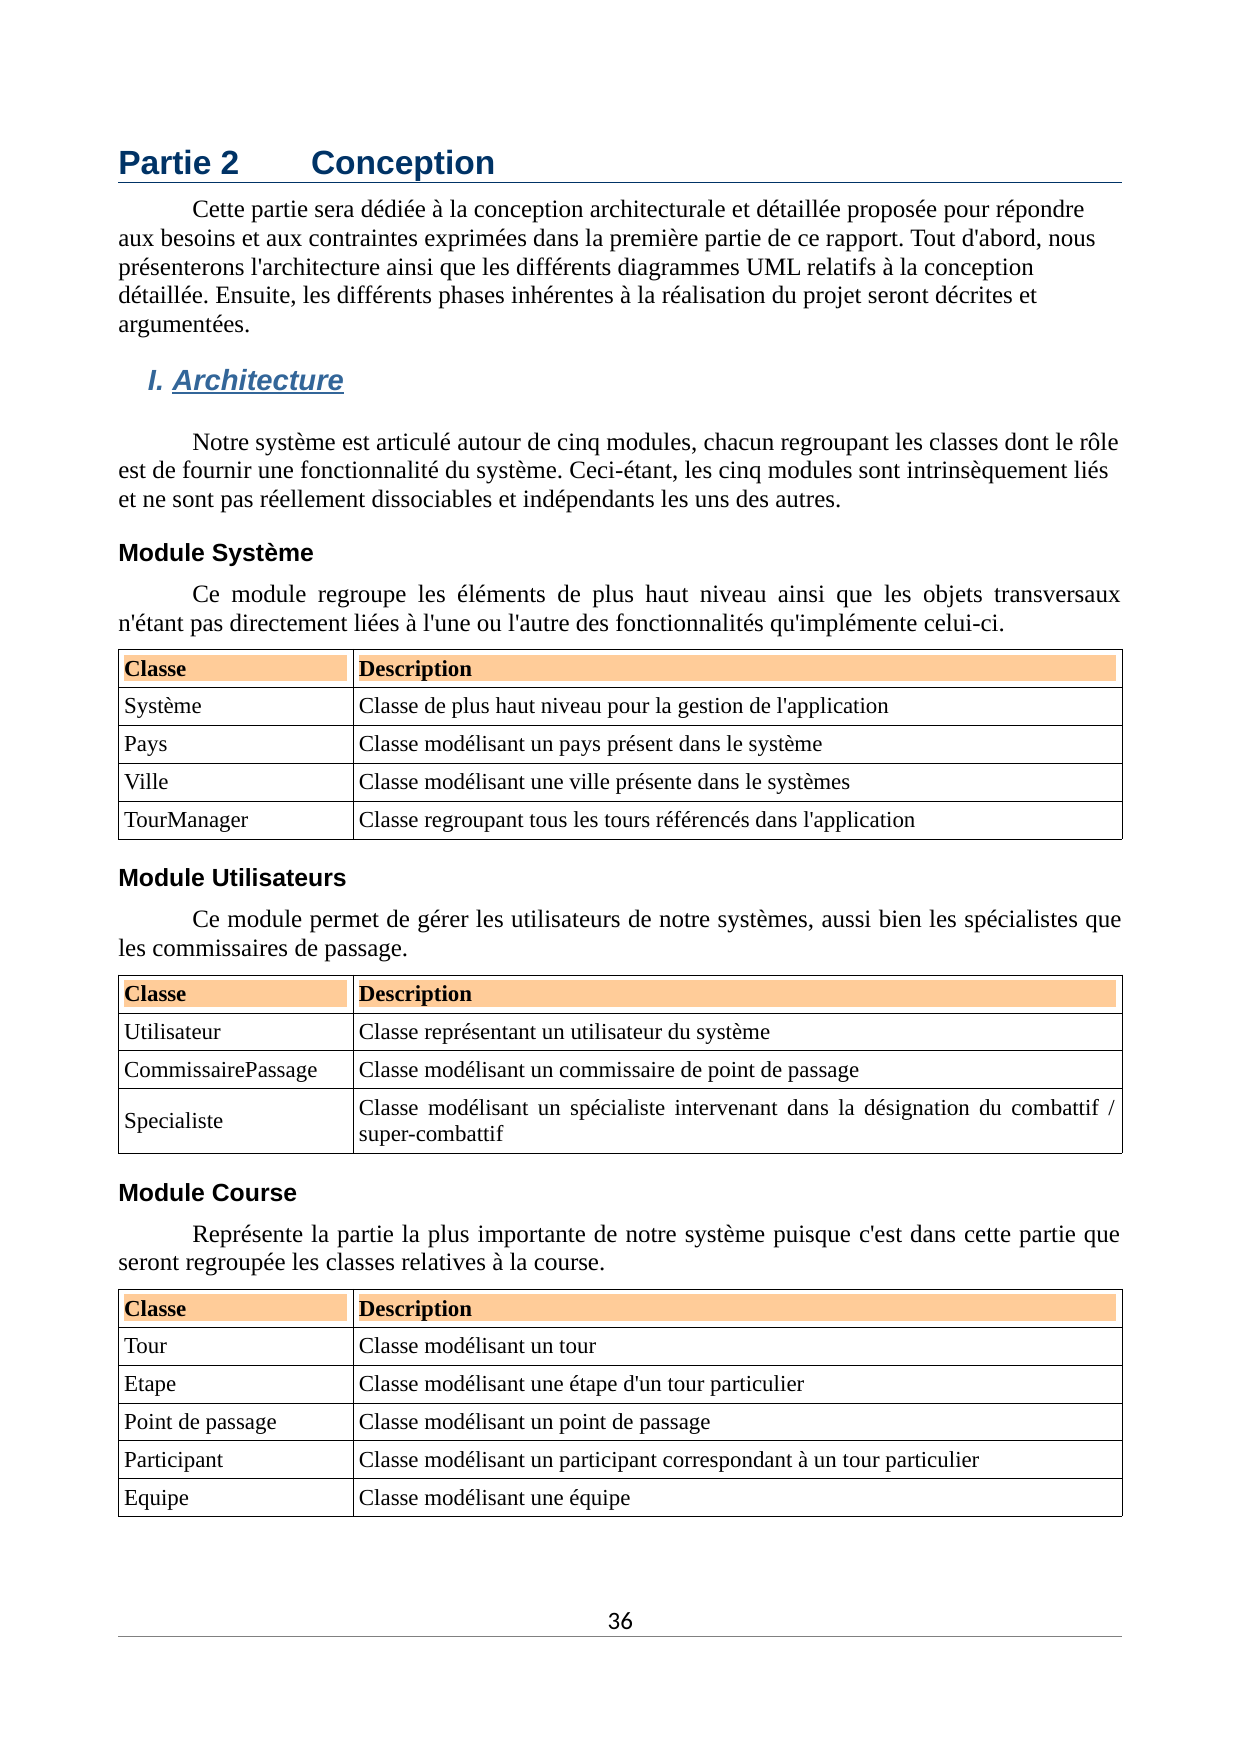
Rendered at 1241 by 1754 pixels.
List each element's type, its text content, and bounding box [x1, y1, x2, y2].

table_cell Specialiste [119, 1089, 353, 1153]
table_cell CommissairePassage [119, 1051, 353, 1088]
table_cell Tour [119, 1328, 353, 1364]
table_cell Classe représentant un utilisateur du système [354, 1014, 1122, 1050]
table_header Description [354, 1290, 1122, 1327]
table_cell Classe de plus haut niveau pour la gestion de l'application [354, 688, 1122, 725]
subtitle Module Course [118, 1178, 1122, 1206]
table_cell Point de passage [119, 1404, 353, 1440]
table_cell Equipe [119, 1479, 353, 1516]
text Cette partie sera dédiée à la conception architecturale et détaillée proposée pour répondre aux besoins et aux contraintes exprimées dans la première partie de ce rapport. Tout d'abord, nous présenterons l'architecture ainsi que les différents diagrammes UML relatifs à la conception détaillée. Ensuite, les différents phases inhérentes à la réalisation du projet seront décrites et argumentées. [118, 194, 1122, 338]
text Notre système est articulé autour de cinq modules, chacun regroupant les classes dont le rôle est de fournir une fonctionnalité du système. Ceci-étant, les cinq modules sont intrinsèquement liés et ne sont pas réellement dissociables et indépendants les uns des autres. [118, 427, 1122, 513]
table_cell Etape [119, 1366, 353, 1402]
subtitle Module Utilisateurs [118, 863, 1122, 892]
text Représente la partie la plus importante de notre système puisque c'est dans cette partie que seront regroupée les classes relatives à la course. [118, 1219, 1122, 1276]
table_cell Système [119, 688, 353, 725]
text Ce module regroupe les éléments de plus haut niveau ainsi que les objets transversaux n'étant pas directement liées à l'une ou l'autre des fonctionnalités qu'implémente celui-ci. [118, 579, 1122, 636]
table_cell Classe modélisant un commissaire de point de passage [354, 1051, 1122, 1088]
subtitle Architecture [148, 363, 1122, 396]
table_cell Pays [119, 726, 353, 763]
table_header Classe [119, 650, 353, 687]
table_cell Classe modélisant une équipe [354, 1479, 1122, 1516]
table_cell Participant [119, 1441, 353, 1478]
subtitle Conception [118, 143, 1122, 182]
text Ce module permet de gérer les utilisateurs de notre systèmes, aussi bien les spécialistes que les commissaires de passage. [118, 904, 1122, 962]
table_cell Classe modélisant un participant correspondant à un tour particulier [354, 1441, 1122, 1478]
table_header Description [354, 650, 1122, 687]
table_cell Classe regroupant tous les tours référencés dans l'application [354, 802, 1122, 838]
table_cell Classe modélisant un pays présent dans le système [354, 726, 1122, 763]
table_header Classe [119, 976, 353, 1012]
table_cell Classe modélisant une étape d'un tour particulier [354, 1366, 1122, 1402]
table_header Classe [119, 1290, 353, 1327]
table_cell Classe modélisant une ville présente dans le systèmes [354, 764, 1122, 801]
table_cell Ville [119, 764, 353, 801]
table_cell Classe modélisant un spécialiste intervenant dans la désignation du combattif / super-combattif [354, 1089, 1122, 1153]
table_header Description [354, 976, 1122, 1012]
table_cell Utilisateur [119, 1014, 353, 1050]
table_cell Classe modélisant un tour [354, 1328, 1122, 1364]
subtitle Module Système [118, 538, 1122, 566]
table_cell Classe modélisant un point de passage [354, 1404, 1122, 1440]
table_cell TourManager [119, 802, 353, 838]
